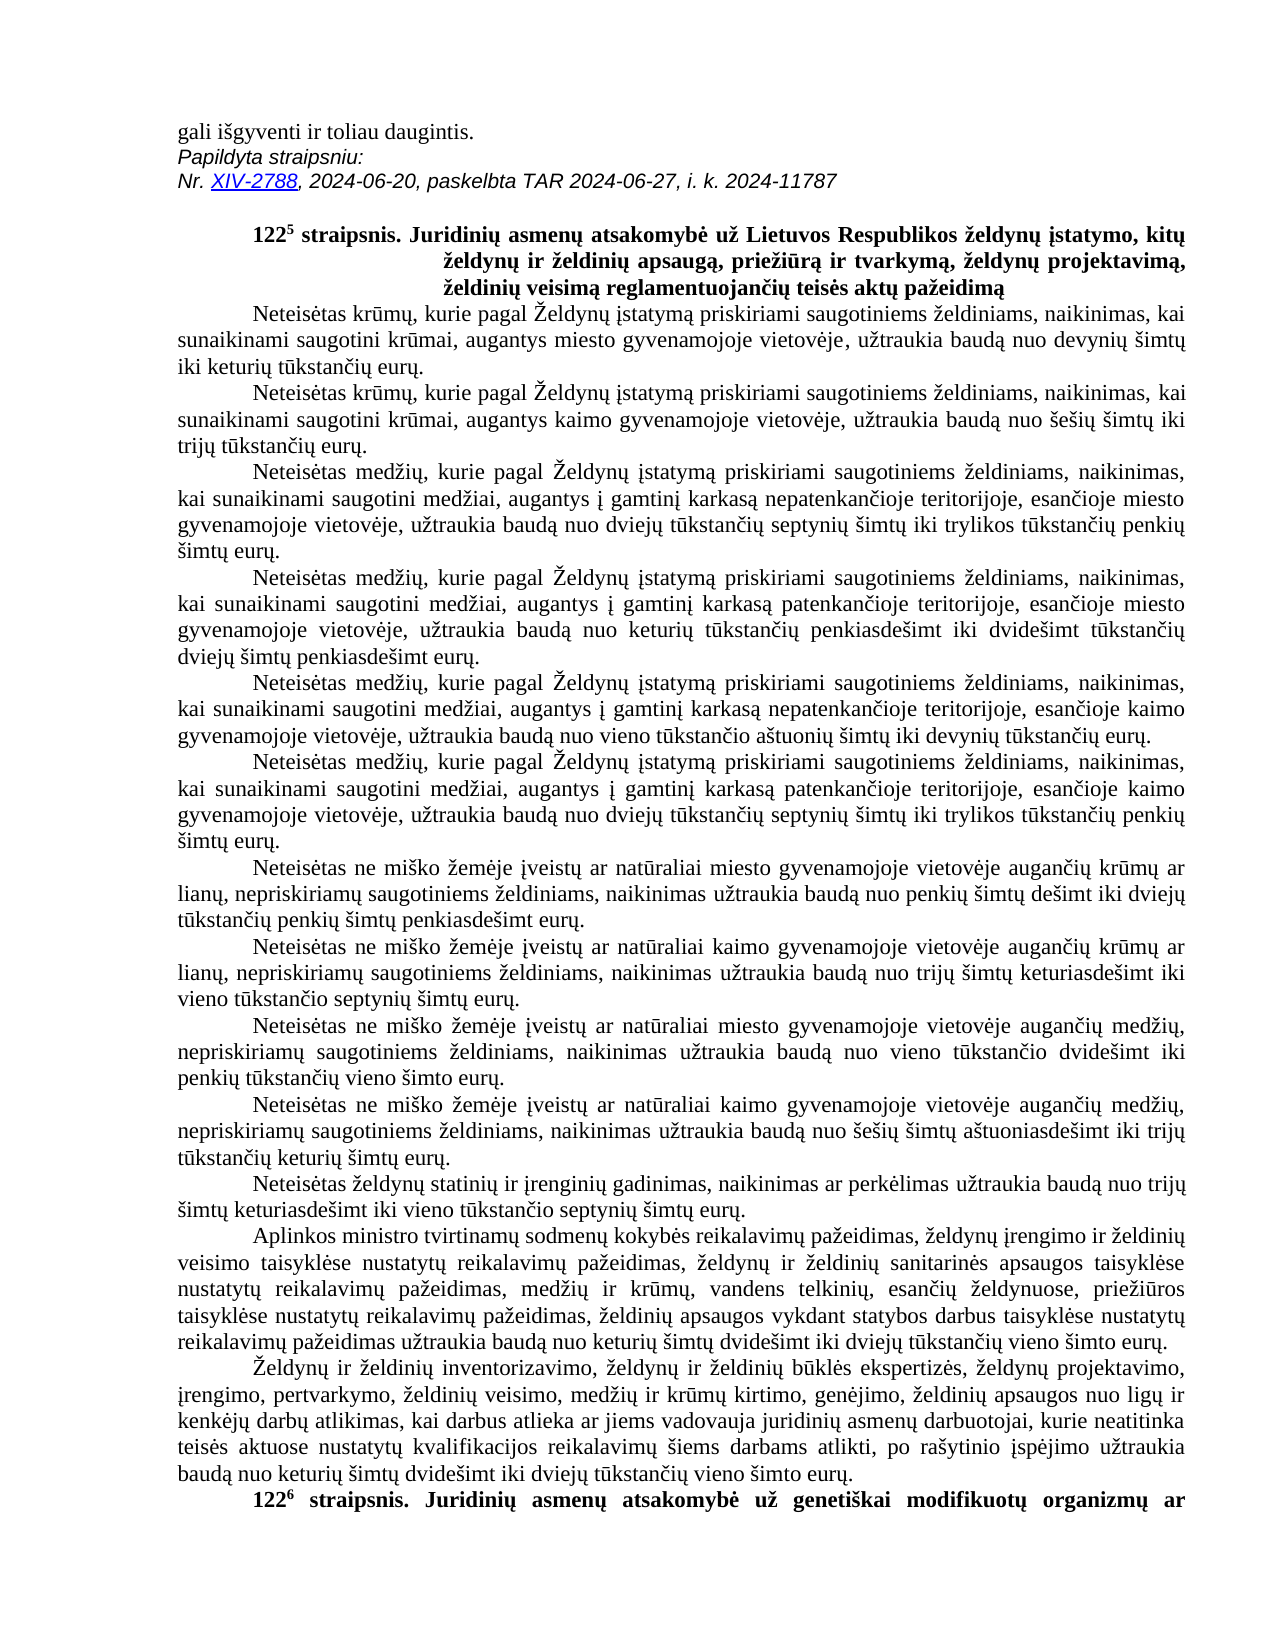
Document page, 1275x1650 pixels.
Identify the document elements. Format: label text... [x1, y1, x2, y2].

text gali išgyventi ir toliau daugintis. [177, 118, 1186, 144]
text Papildyta straipsniu: [177, 144, 1186, 168]
text Neteisėtas medžių, kurie pagal Želdynų įstatymą priskiriami saugotiniems želdiniams, naikinimas, kai sunaikinami saugotini medžiai, augantys į gamtinį karkasą nepatenkančioje teritorijoje, esančioje kaimo gyvenamojoje vietovėje, užtraukia baudą nuo vieno tūkstančio aštuonių šimtų iki devynių tūkstančių eurų. [177, 669, 1186, 748]
text Neteisėtas krūmų, kurie pagal Želdynų įstatymą priskiriami saugotiniems želdiniams, naikinimas, kai sunaikinami saugotini krūmai, augantys miesto gyvenamojoje vietovėje, užtraukia baudą nuo devynių šimtų iki keturių tūkstančių eurų. [177, 300, 1186, 379]
text Nr. XIV-2788, 2024-06-20, paskelbta TAR 2024-06-27, i. k. 2024-11787 [177, 168, 1186, 192]
text 1225 straipsnis. Juridinių asmenų atsakomybė už Lietuvos Respublikos želdynų įstatymo, kitų želdynų ir želdinių apsaugą, priežiūrą ir tvarkymą, želdynų projektavimą, želdinių veisimą reglamentuojančių teisės aktų pažeidimą [252, 221, 1186, 300]
text Neteisėtas medžių, kurie pagal Želdynų įstatymą priskiriami saugotiniems želdiniams, naikinimas, kai sunaikinami saugotini medžiai, augantys į gamtinį karkasą patenkančioje teritorijoje, esančioje miesto gyvenamojoje vietovėje, užtraukia baudą nuo keturių tūkstančių penkiasdešimt iki dvidešimt tūkstančių dviejų šimtų penkiasdešimt eurų. [177, 564, 1186, 669]
text Neteisėtas ne miško žemėje įveistų ar natūraliai kaimo gyvenamojoje vietovėje augančių krūmų ar lianų, nepriskiriamų saugotiniems želdiniams, naikinimas užtraukia baudą nuo trijų šimtų keturiasdešimt iki vieno tūkstančio septynių šimtų eurų. [177, 933, 1186, 1012]
text Aplinkos ministro tvirtinamų sodmenų kokybės reikalavimų pažeidimas, želdynų įrengimo ir želdinių veisimo taisyklėse nustatytų reikalavimų pažeidimas, želdynų ir želdinių sanitarinės apsaugos taisyklėse nustatytų reikalavimų pažeidimas, medžių ir krūmų, vandens telkinių, esančių želdynuose, priežiūros taisyklėse nustatytų reikalavimų pažeidimas, želdinių apsaugos vykdant statybos darbus taisyklėse nustatytų reikalavimų pažeidimas užtraukia baudą nuo keturių šimtų dvidešimt iki dviejų tūkstančių vieno šimto eurų. [177, 1223, 1186, 1354]
text Neteisėtas ne miško žemėje įveistų ar natūraliai miesto gyvenamojoje vietovėje augančių krūmų ar lianų, nepriskiriamų saugotiniems želdiniams, naikinimas užtraukia baudą nuo penkių šimtų dešimt iki dviejų tūkstančių penkių šimtų penkiasdešimt eurų. [177, 854, 1186, 933]
text 1226 straipsnis. Juridinių asmenų atsakomybė už genetiškai modifikuotų organizmų ar [252, 1486, 1186, 1512]
text Neteisėtas medžių, kurie pagal Želdynų įstatymą priskiriami saugotiniems želdiniams, naikinimas, kai sunaikinami saugotini medžiai, augantys į gamtinį karkasą nepatenkančioje teritorijoje, esančioje miesto gyvenamojoje vietovėje, užtraukia baudą nuo dviejų tūkstančių septynių šimtų iki trylikos tūkstančių penkių šimtų eurų. [177, 458, 1186, 564]
text Neteisėtas ne miško žemėje įveistų ar natūraliai miesto gyvenamojoje vietovėje augančių medžių, nepriskiriamų saugotiniems želdiniams, naikinimas užtraukia baudą nuo vieno tūkstančio dvidešimt iki penkių tūkstančių vieno šimto eurų. [177, 1012, 1186, 1091]
text Neteisėtas ne miško žemėje įveistų ar natūraliai kaimo gyvenamojoje vietovėje augančių medžių, nepriskiriamų saugotiniems želdiniams, naikinimas užtraukia baudą nuo šešių šimtų aštuoniasdešimt iki trijų tūkstančių keturių šimtų eurų. [177, 1091, 1186, 1170]
text Želdynų ir želdinių inventorizavimo, želdynų ir želdinių būklės ekspertizės, želdynų projektavimo, įrengimo, pertvarkymo, želdinių veisimo, medžių ir krūmų kirtimo, genėjimo, želdinių apsaugos nuo ligų ir kenkėjų darbų atlikimas, kai darbus atlieka ar jiems vadovauja juridinių asmenų darbuotojai, kurie neatitinka teisės aktuose nustatytų kvalifikacijos reikalavimų šiems darbams atlikti, po rašytinio įspėjimo užtraukia baudą nuo keturių šimtų dvidešimt iki dviejų tūkstančių vieno šimto eurų. [177, 1354, 1186, 1486]
text Neteisėtas želdynų statinių ir įrenginių gadinimas, naikinimas ar perkėlimas užtraukia baudą nuo trijų šimtų keturiasdešimt iki vieno tūkstančio septynių šimtų eurų. [177, 1170, 1186, 1223]
text Neteisėtas medžių, kurie pagal Želdynų įstatymą priskiriami saugotiniems želdiniams, naikinimas, kai sunaikinami saugotini medžiai, augantys į gamtinį karkasą patenkančioje teritorijoje, esančioje kaimo gyvenamojoje vietovėje, užtraukia baudą nuo dviejų tūkstančių septynių šimtų iki trylikos tūkstančių penkių šimtų eurų. [177, 748, 1186, 854]
text Neteisėtas krūmų, kurie pagal Želdynų įstatymą priskiriami saugotiniems želdiniams, naikinimas, kai sunaikinami saugotini krūmai, augantys kaimo gyvenamojoje vietovėje, užtraukia baudą nuo šešių šimtų iki trijų tūkstančių eurų. [177, 379, 1186, 458]
